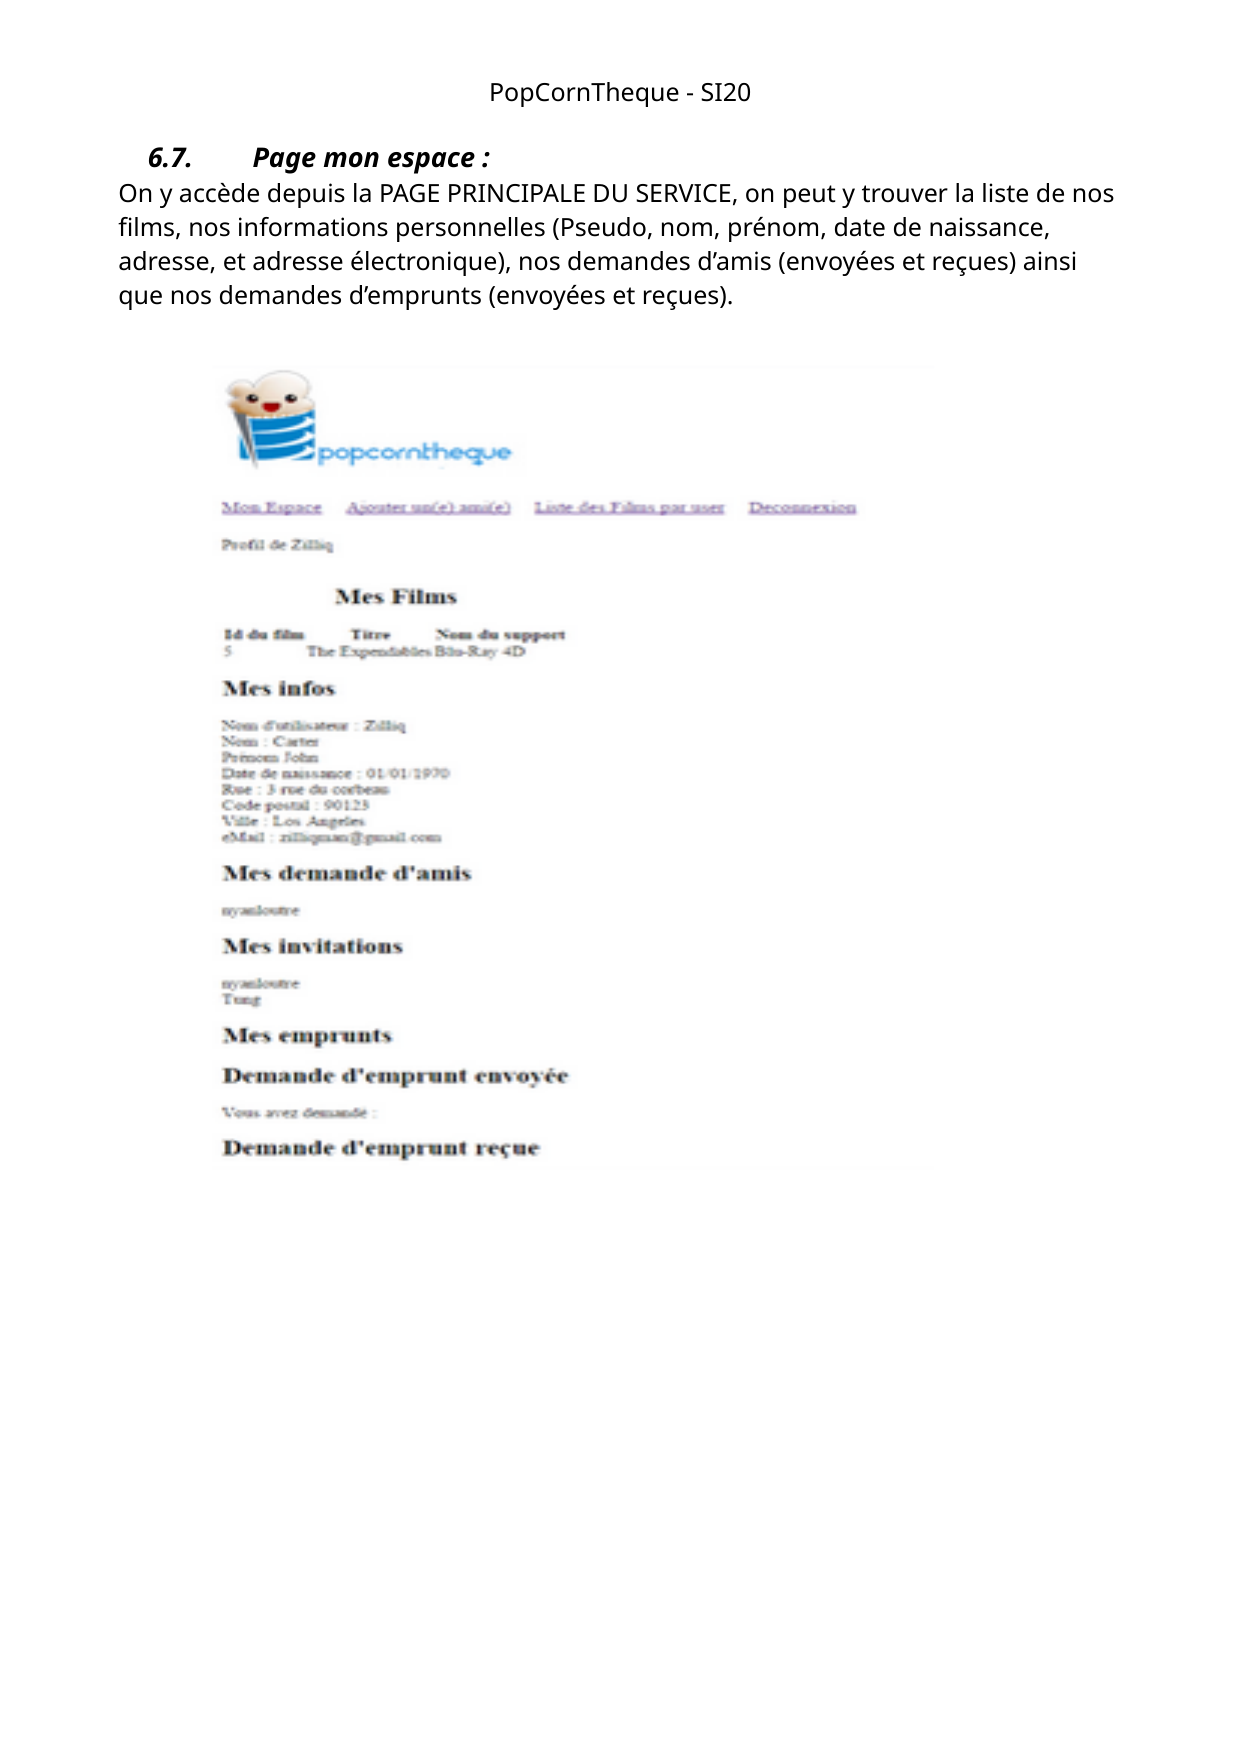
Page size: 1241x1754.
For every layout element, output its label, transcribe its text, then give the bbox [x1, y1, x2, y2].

picture [199, 351, 935, 1170]
text On y accède depuis la PAGE PRINCIPALE DU SERVICE, on peut y trouver la liste de nos films, nos informations personnelles (Pseudo, nom, prénom, date de naissance, adresse, et adresse électronique), nos demandes d’amis (envoyées et reçues) ainsi que nos demandes d’emprunts (envoyées et reçues). [118, 176, 1122, 312]
subtitle Page mon espace : [148, 139, 1122, 176]
